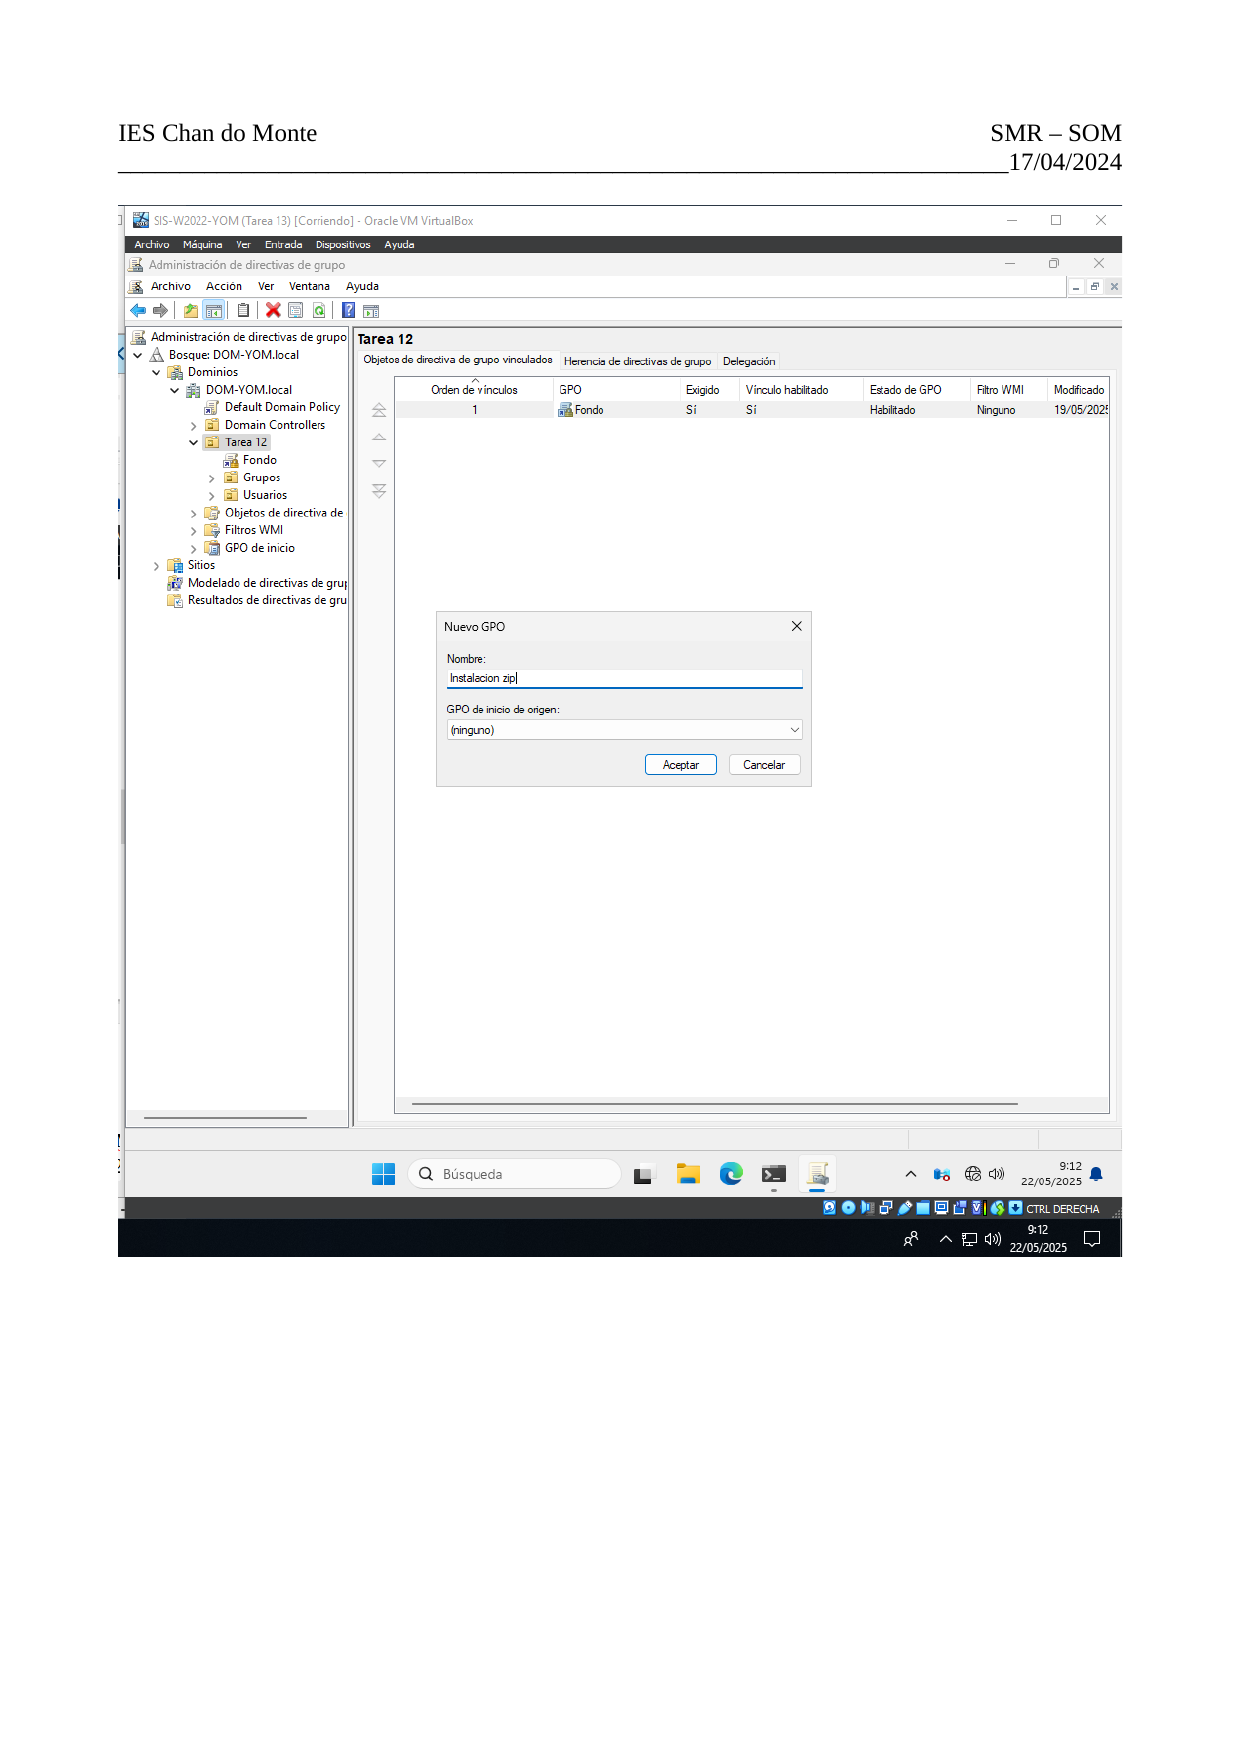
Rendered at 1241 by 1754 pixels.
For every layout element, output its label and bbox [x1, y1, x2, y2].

picture [118, 205, 1123, 1257]
